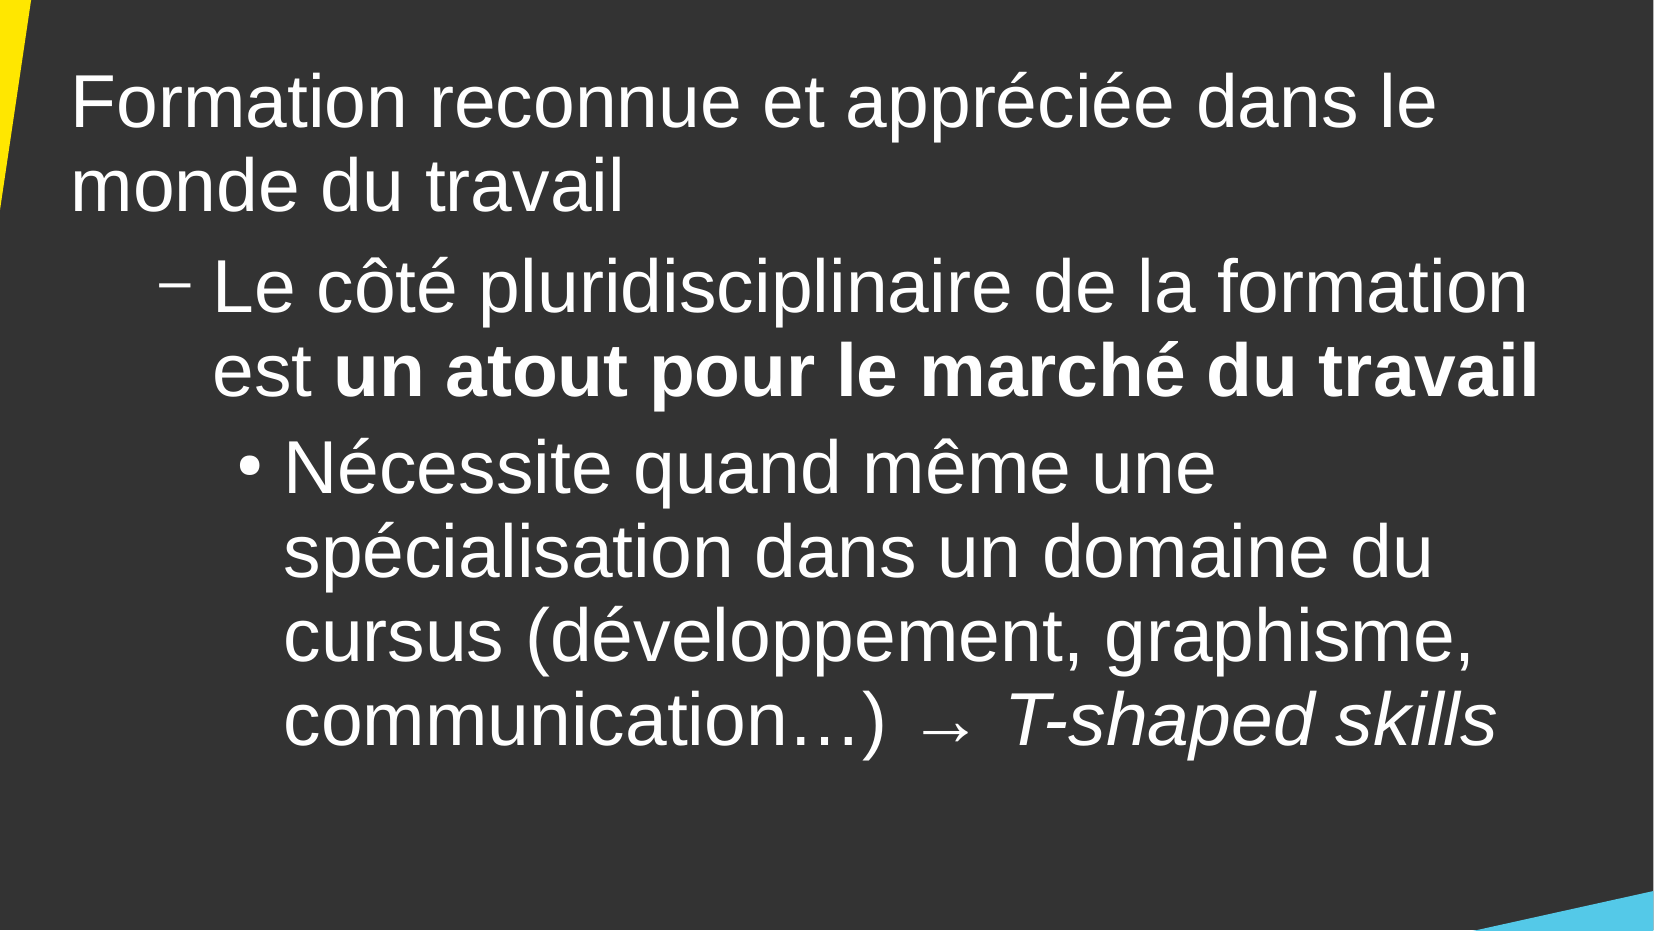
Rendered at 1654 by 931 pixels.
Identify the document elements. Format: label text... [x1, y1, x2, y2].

list Formation reconnue et appréciée dans le monde du travail Le côté pluridisciplinaire de la formation est un atout pour le marché du travail Nécessite quand même une spécialisation dans un domaine du cursus (développement, graphisme, communication…) → T-shaped skills [70, 59, 1595, 827]
text_box [0, 0, 32, 210]
text_box [1472, 890, 1654, 931]
